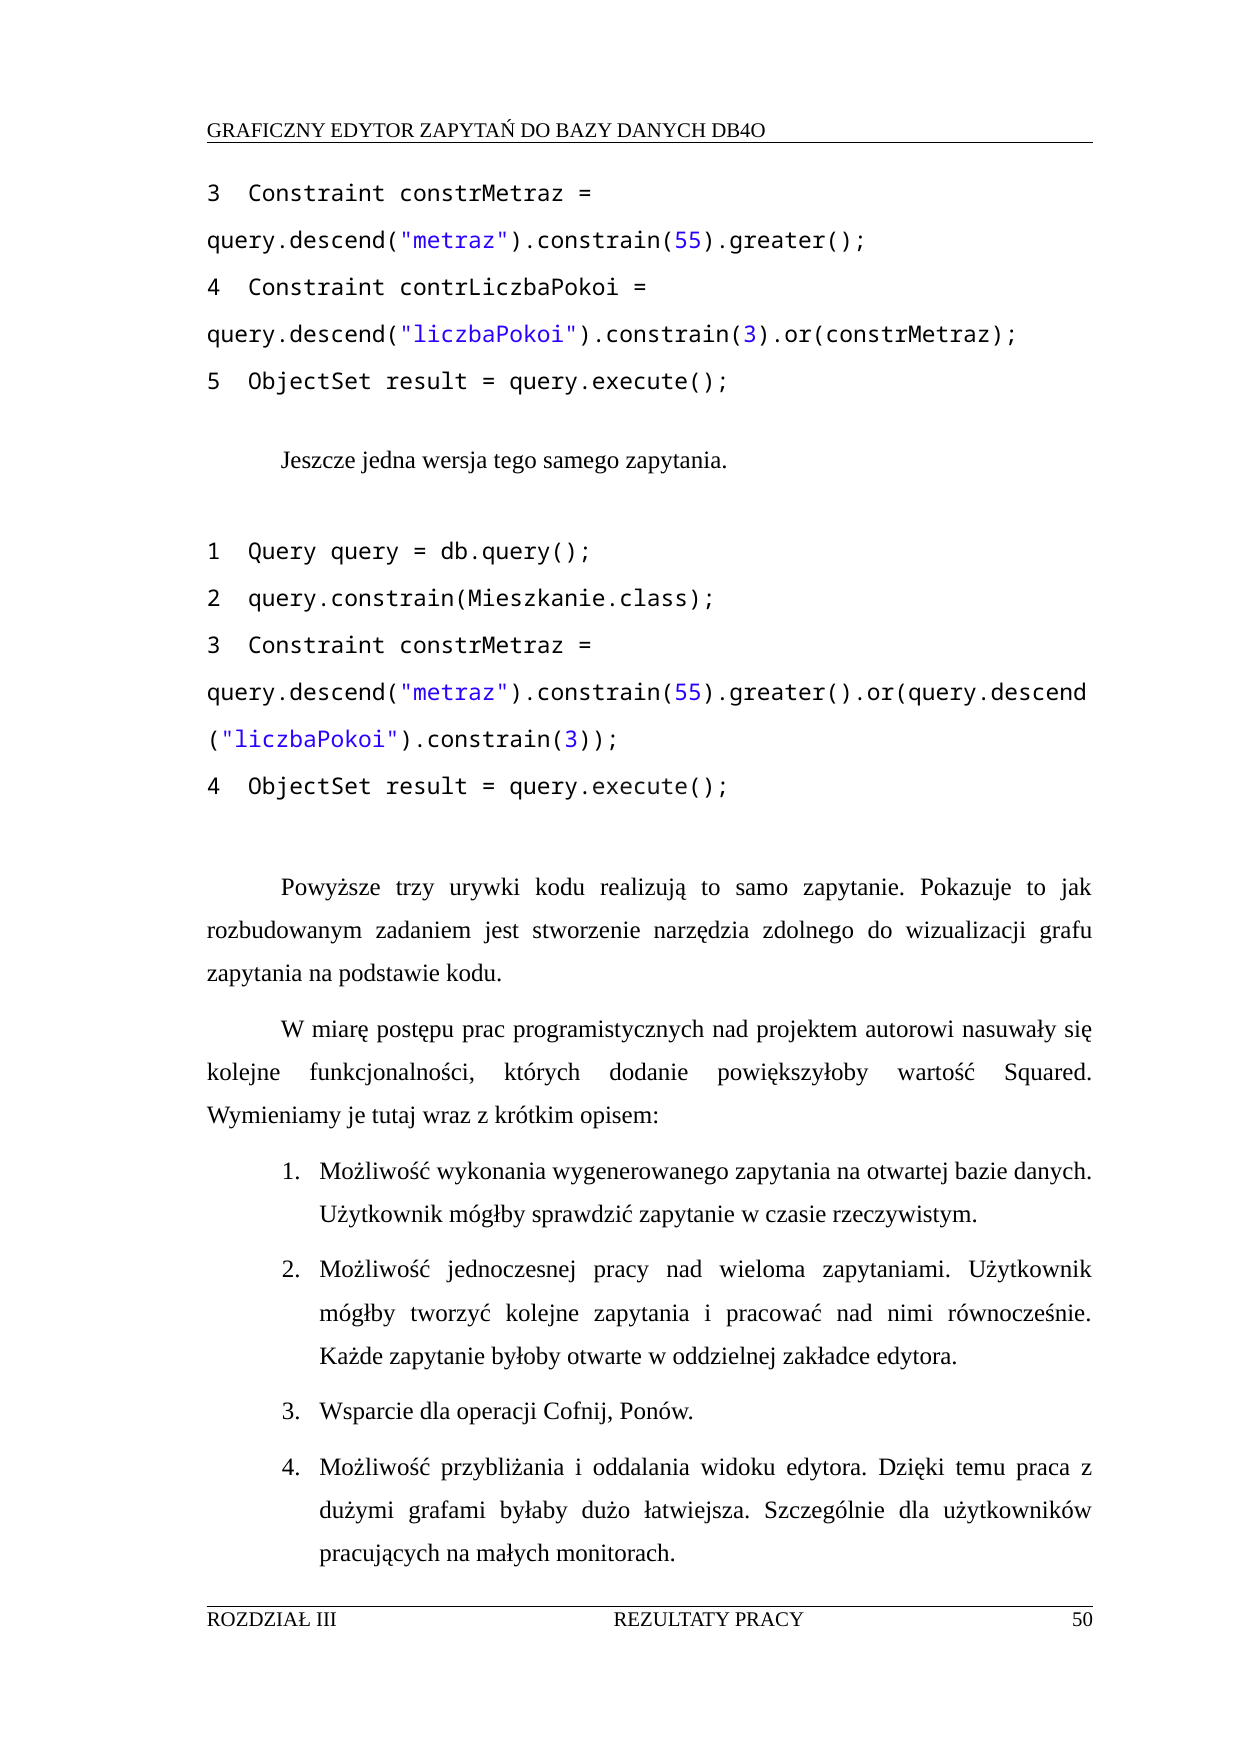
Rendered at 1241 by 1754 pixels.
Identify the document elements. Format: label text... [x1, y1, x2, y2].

text W miarę postępu prac programistycznych nad projektem autorowi nasuwały się kolejne funkcjonalności, których dodanie powiększyłoby wartość Squared. Wymieniamy je tutaj wraz z krótkim opisem: [207, 1014, 1093, 1129]
list Możliwość jednoczesnej pracy nad wieloma zapytaniami. Użytkownik mógłby tworzyć kolejne zapytania i pracować nad nimi równocześnie. Każde zapytanie byłoby otwarte w oddzielnej zakładce edytora. [282, 1254, 1093, 1369]
text 3 Constraint constrMetraz = query.descend("metraz").constrain(55).greater().or(query.descend("liczbaPokoi").constrain(3)); [207, 629, 1093, 754]
text Powyższe trzy urywki kodu realizują to samo zapytanie. Pokazuje to jak rozbudowanym zadaniem jest stworzenie narzędzia zdolnego do wizualizacji grafu zapytania na podstawie kodu. [207, 872, 1093, 987]
list Możliwość przybliżania i oddalania widoku edytora. Dzięki temu praca z dużymi grafami byłaby dużo łatwiejsza. Szczególnie dla użytkowników pracujących na małych monitorach. [282, 1452, 1093, 1567]
text 5 ObjectSet result = query.execute(); [207, 364, 1093, 396]
text 3 Constraint constrMetraz = query.descend("metraz").constrain(55).greater(); [207, 177, 1093, 255]
text Jeszcze jedna wersja tego samego zapytania. [207, 446, 1093, 474]
list Wsparcie dla operacji Cofnij, Ponów. [282, 1396, 1093, 1425]
text 1 Query query = db.query(); [207, 535, 1093, 566]
text 2 query.constrain(Mieszkanie.class); [207, 582, 1093, 613]
list Możliwość wykonania wygenerowanego zapytania na otwartej bazie danych. Użytkownik mógłby sprawdzić zapytanie w czasie rzeczywistym. [282, 1156, 1093, 1228]
text 4 Constraint contrLiczbaPokoi = query.descend("liczbaPokoi").constrain(3).or(constrMetraz); [207, 271, 1093, 349]
text 4 ObjectSet result = query.execute(); [207, 769, 1093, 801]
